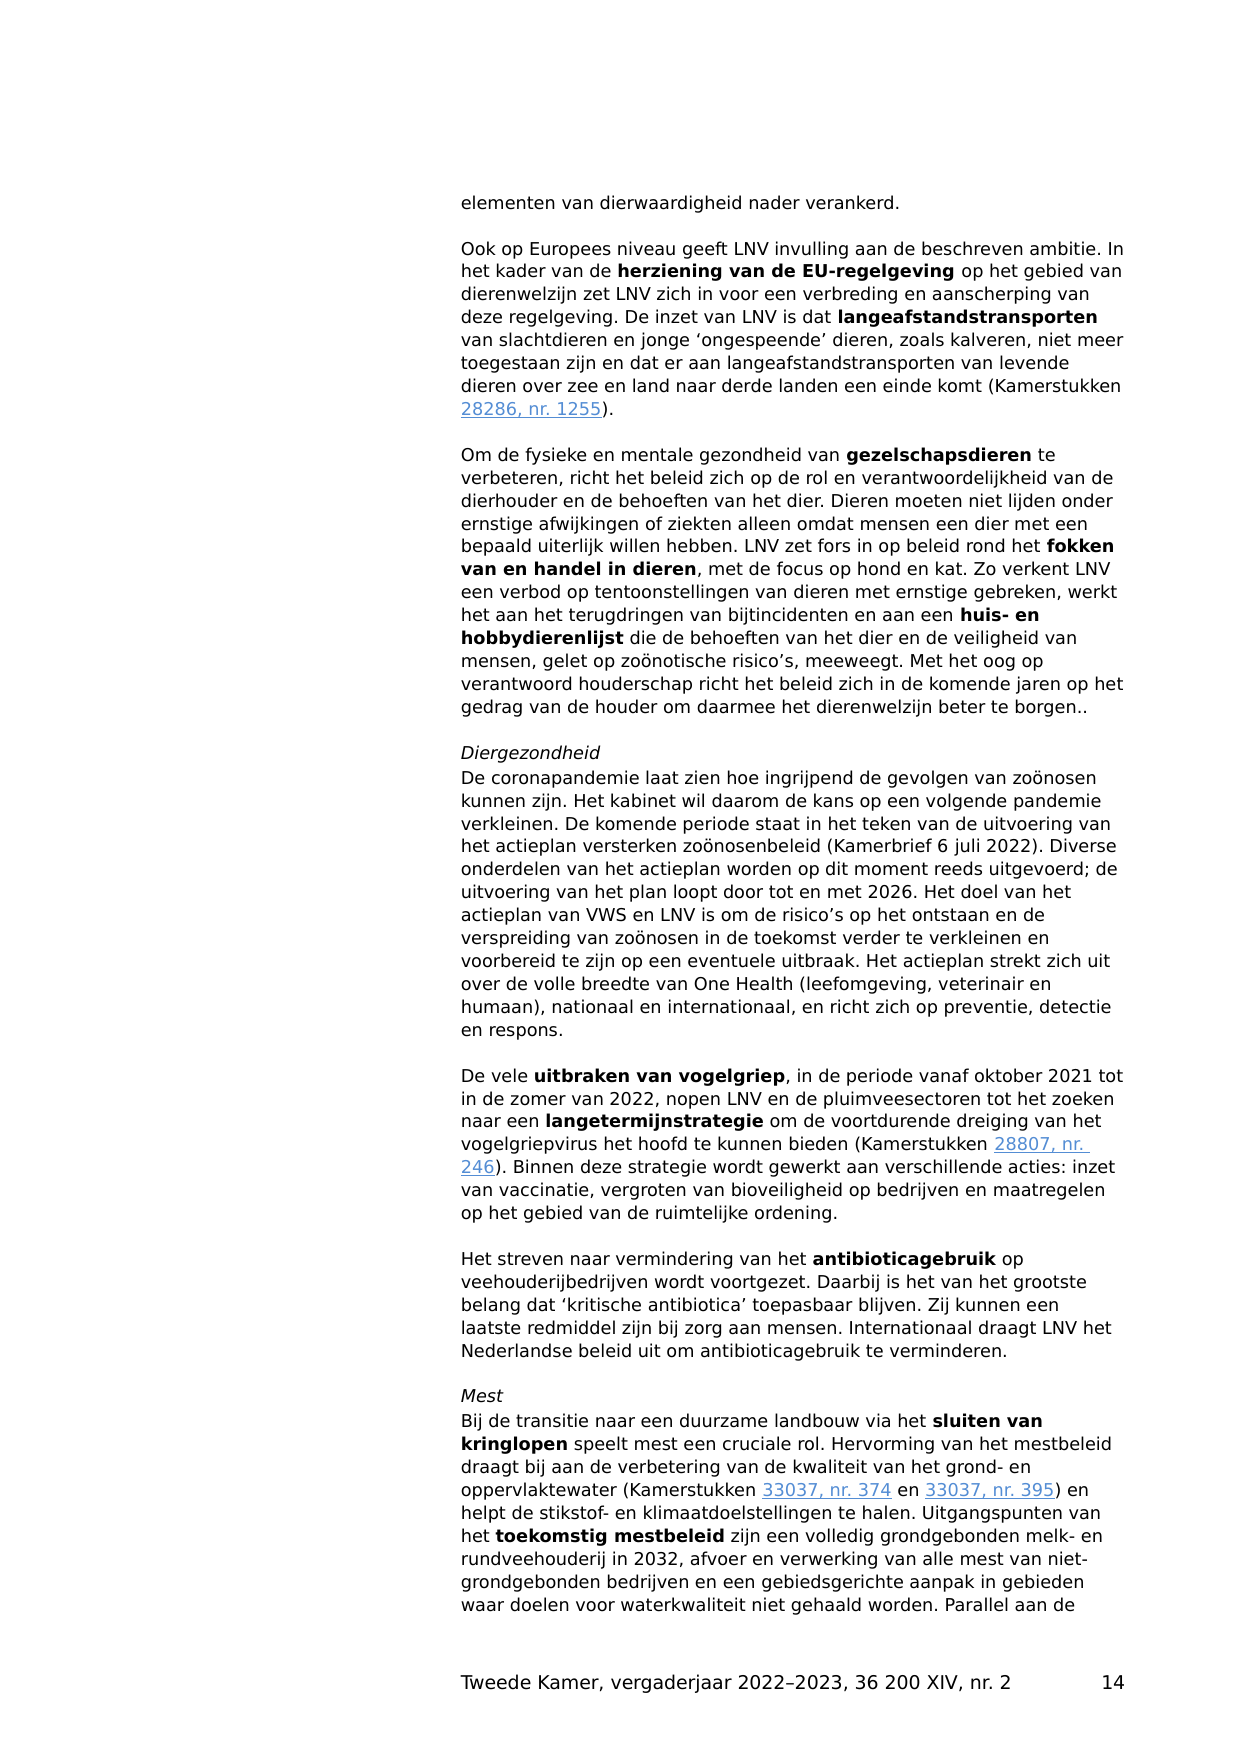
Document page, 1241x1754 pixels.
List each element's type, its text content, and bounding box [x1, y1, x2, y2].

text elementen van dierwaardigheid nader verankerd. [461, 191, 1125, 214]
text De vele uitbraken van vogelgriep, in de periode vanaf oktober 2021 tot in de zomer van 2022, nopen LNV en de pluimveesectoren tot het zoeken naar een langetermijnstrategie om de voortdurende dreiging van het vogelgriepvirus het hoofd te kunnen bieden (Kamerstukken 28807, nr. 246). Binnen deze strategie wordt gewerkt aan verschillende acties: inzet van vaccinatie, vergroten van bioveiligheid op bedrijven en maatregelen op het gebied van de ruimtelijke ordening. [461, 1064, 1125, 1224]
text Om de fysieke en mentale gezondheid van gezelschapsdieren te verbeteren, richt het beleid zich op de rol en verantwoordelijkheid van de dierhouder en de behoeften van het dier. Dieren moeten niet lijden onder ernstige afwijkingen of ziekten alleen omdat mensen een dier met een bepaald uiterlijk willen hebben. LNV zet fors in op beleid rond het fokken van en handel in dieren, met de focus op hond en kat. Zo verkent LNV een verbod op tentoonstellingen van dieren met ernstige gebreken, werkt het aan het terugdringen van bijtincidenten en aan een huis- en hobbydierenlijst die de behoeften van het dier en de veiligheid van mensen, gelet op zoönotische risico’s, meeweegt. Met het oog op verantwoord houderschap richt het beleid zich in de komende jaren op het gedrag van de houder om daarmee het dierenwelzijn beter te borgen.. [461, 443, 1125, 718]
text Diergezondheid [461, 741, 1125, 764]
text Bij de transitie naar een duurzame landbouw via het sluiten van kringlopen speelt mest een cruciale rol. Hervorming van het mestbeleid draagt bij aan de verbetering van de kwaliteit van het grond- en oppervlaktewater (Kamerstukken 33037, nr. 374 en 33037, nr. 395) en helpt de stikstof- en klimaatdoelstellingen te halen. Uitgangspunten van het toekomstig mestbeleid zijn een volledig grondgebonden melk- en rundveehouderij in 2032, afvoer en verwerking van alle mest van niet-grondgebonden bedrijven en een gebiedsgerichte aanpak in gebieden waar doelen voor waterkwaliteit niet gehaald worden. Parallel aan de [461, 1409, 1125, 1616]
text De coronapandemie laat zien hoe ingrijpend de gevolgen van zoönosen kunnen zijn. Het kabinet wil daarom de kans op een volgende pandemie verkleinen. De komende periode staat in het teken van de uitvoering van het actieplan versterken zoönosenbeleid (Kamerbrief 6 juli 2022). Diverse onderdelen van het actieplan worden op dit moment reeds uitgevoerd; de uitvoering van het plan loopt door tot en met 2026. Het doel van het actieplan van VWS en LNV is om de risico’s op het ontstaan en de verspreiding van zoönosen in de toekomst verder te verkleinen en voorbereid te zijn op een eventuele uitbraak. Het actieplan strekt zich uit over de volle breedte van One Health (leefomgeving, veterinair en humaan), nationaal en internationaal, en richt zich op preventie, detectie en respons. [461, 766, 1125, 1041]
text Het streven naar vermindering van het antibioticagebruik op veehouderijbedrijven wordt voortgezet. Daarbij is het van het grootste belang dat ‘kritische antibiotica’ toepasbaar blijven. Zij kunnen een laatste redmiddel zijn bij zorg aan mensen. Internationaal draagt LNV het Nederlandse beleid uit om antibioticagebruik te verminderen. [461, 1247, 1125, 1362]
text Mest [461, 1384, 1125, 1407]
text Ook op Europees niveau geeft LNV invulling aan de beschreven ambitie. In het kader van de herziening van de EU-regelgeving op het gebied van dierenwelzijn zet LNV zich in voor een verbreding en aanscherping van deze regelgeving. De inzet van LNV is dat langeafstandstransporten van slachtdieren en jonge ‘ongespeende’ dieren, zoals kalveren, niet meer toegestaan zijn en dat er aan langeafstandstransporten van levende dieren over zee en land naar derde landen een einde komt (Kamerstukken 28286, nr. 1255). [461, 237, 1125, 420]
